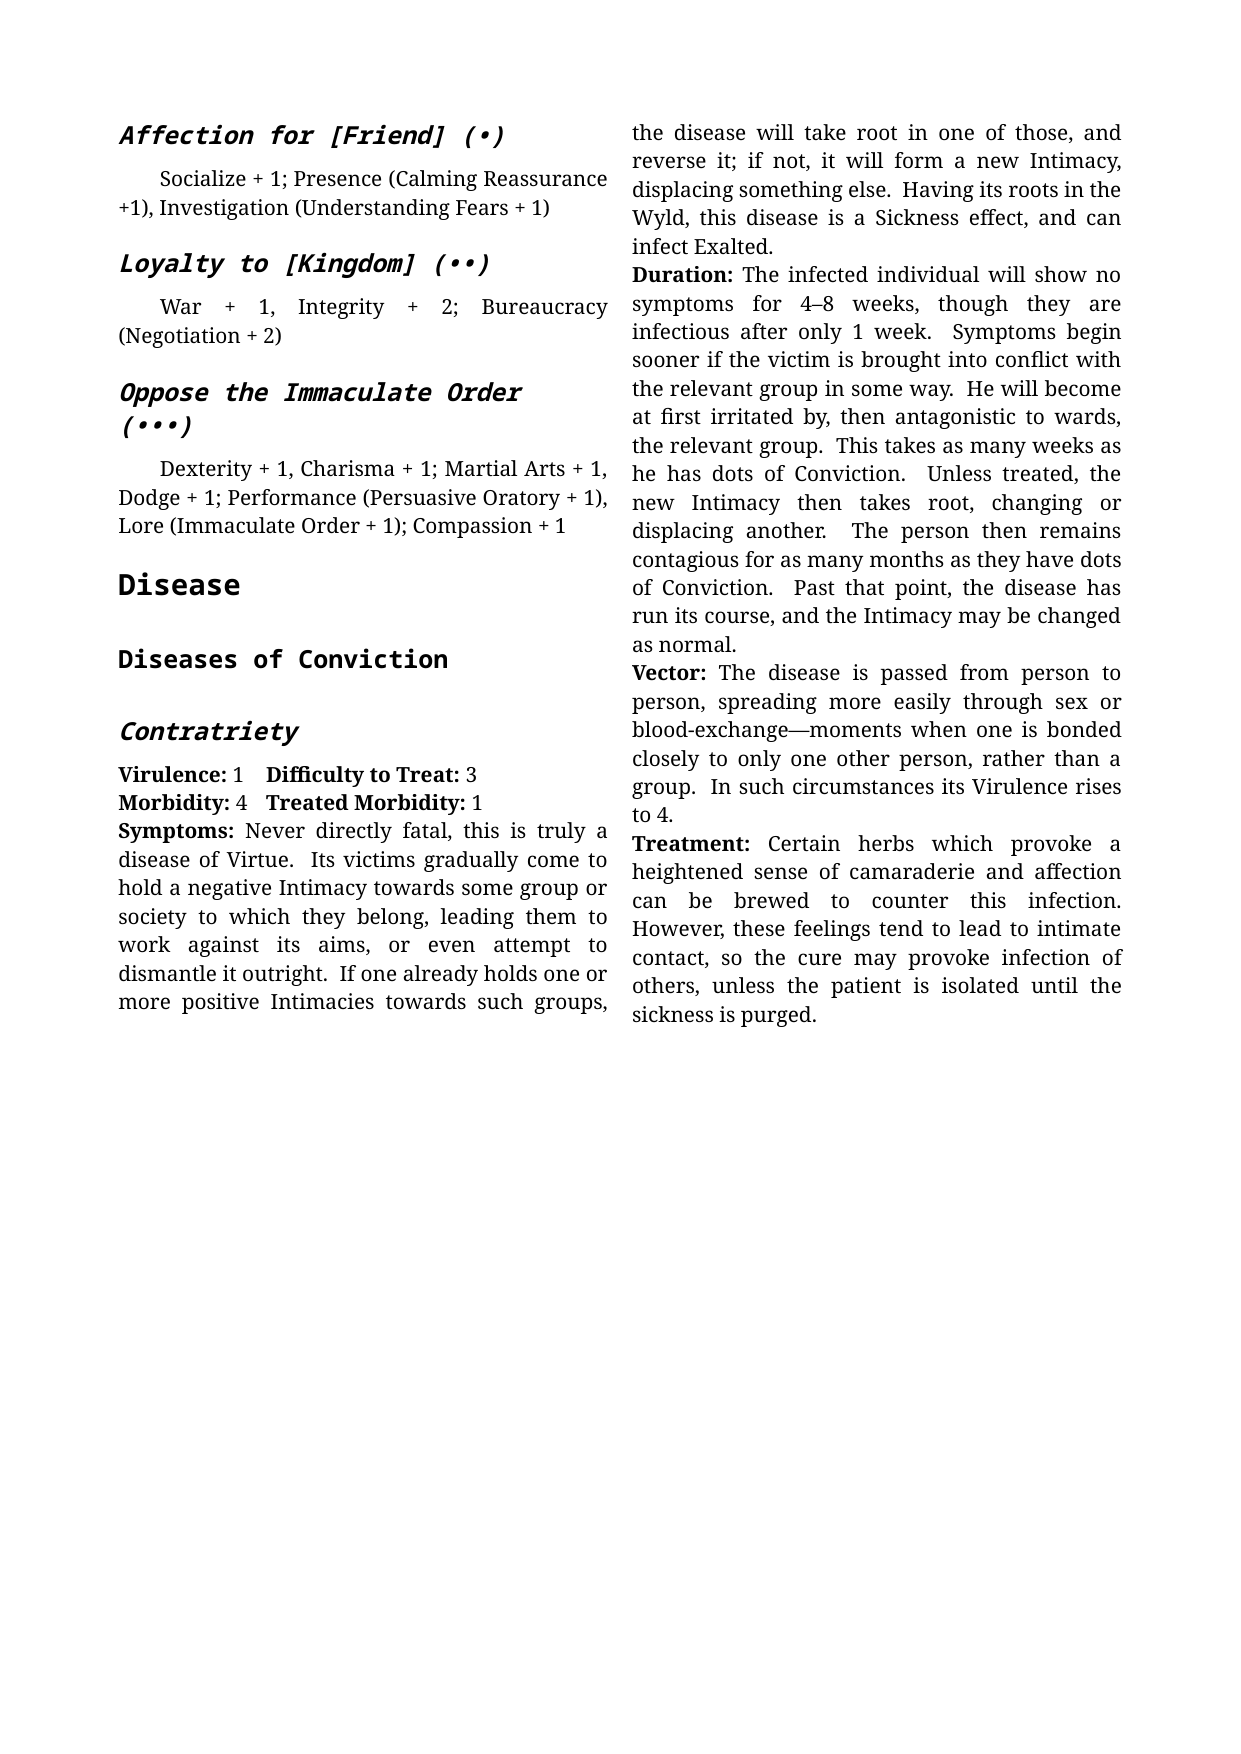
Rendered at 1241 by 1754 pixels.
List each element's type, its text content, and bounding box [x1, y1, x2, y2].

subtitle Loyalty to [Kingdom] (••) [118, 246, 608, 280]
text Virulence: 1 Difficulty to Treat: 3 [118, 760, 608, 788]
text Dexterity + 1, Charisma + 1; Martial Arts + 1, Dodge + 1; Performance (Persuasive Oratory + 1), Lore (Immaculate Order + 1); Compassion + 1 [118, 454, 608, 540]
subtitle Contratriety [118, 713, 608, 747]
text Duration: The infected individual will show no symptoms for 4–8 weeks, though they are infectious after only 1 week. Symptoms begin sooner if the victim is brought into conflict with the relevant group in some way. He will become at first irritated by, then antagonistic to wards, the relevant group. This takes as many weeks as he has dots of Conviction. Unless treated, the new Intimacy then takes root, changing or displacing another. The person then remains contagious for as many months as they have dots of Conviction. Past that point, the disease has run its course, and the Intimacy may be changed as normal. [632, 260, 1122, 658]
text Socialize + 1; Presence (Calming Reassurance +1), Investigation (Understanding Fears + 1) [118, 164, 608, 221]
text the disease will take root in one of those, and reverse it; if not, it will form a new Intimacy, displacing something else. Having its roots in the Wyld, this disease is a Sickness effect, and can infect Exalted. [632, 118, 1122, 260]
text Treatment: Certain herbs which provoke a heightened sense of camaraderie and affection can be brewed to counter this infection. However, these feelings tend to lead to intimate contact, so the cure may provoke infection of others, unless the patient is isolated until the sickness is purged. [632, 829, 1122, 1028]
subtitle Oppose the Immaculate Order (•••) [118, 374, 608, 442]
text War + 1, Integrity + 2; Bureaucracy (Negotiation + 2) [118, 292, 608, 349]
subtitle Affection for [Friend] (•) [118, 118, 608, 152]
text Vector: The disease is passed from person to person, spreading more easily through sex or blood-exchange—moments when one is bonded closely to only one other person, rather than a group. In such circumstances its Virulence rises to 4. [632, 658, 1122, 829]
text Morbidity: 4 Treated Morbidity: 1 [118, 788, 608, 817]
text Symptoms: Never directly fatal, this is truly a disease of Virtue. Its victims gradually come to hold a negative Intimacy towards some group or society to which they belong, leading them to work against its aims, or even attempt to dismantle it outright. If one already holds one or more positive Intimacies towards such groups, [118, 817, 608, 1016]
subtitle Disease [118, 565, 608, 604]
subtitle Diseases of Conviction [118, 642, 608, 676]
